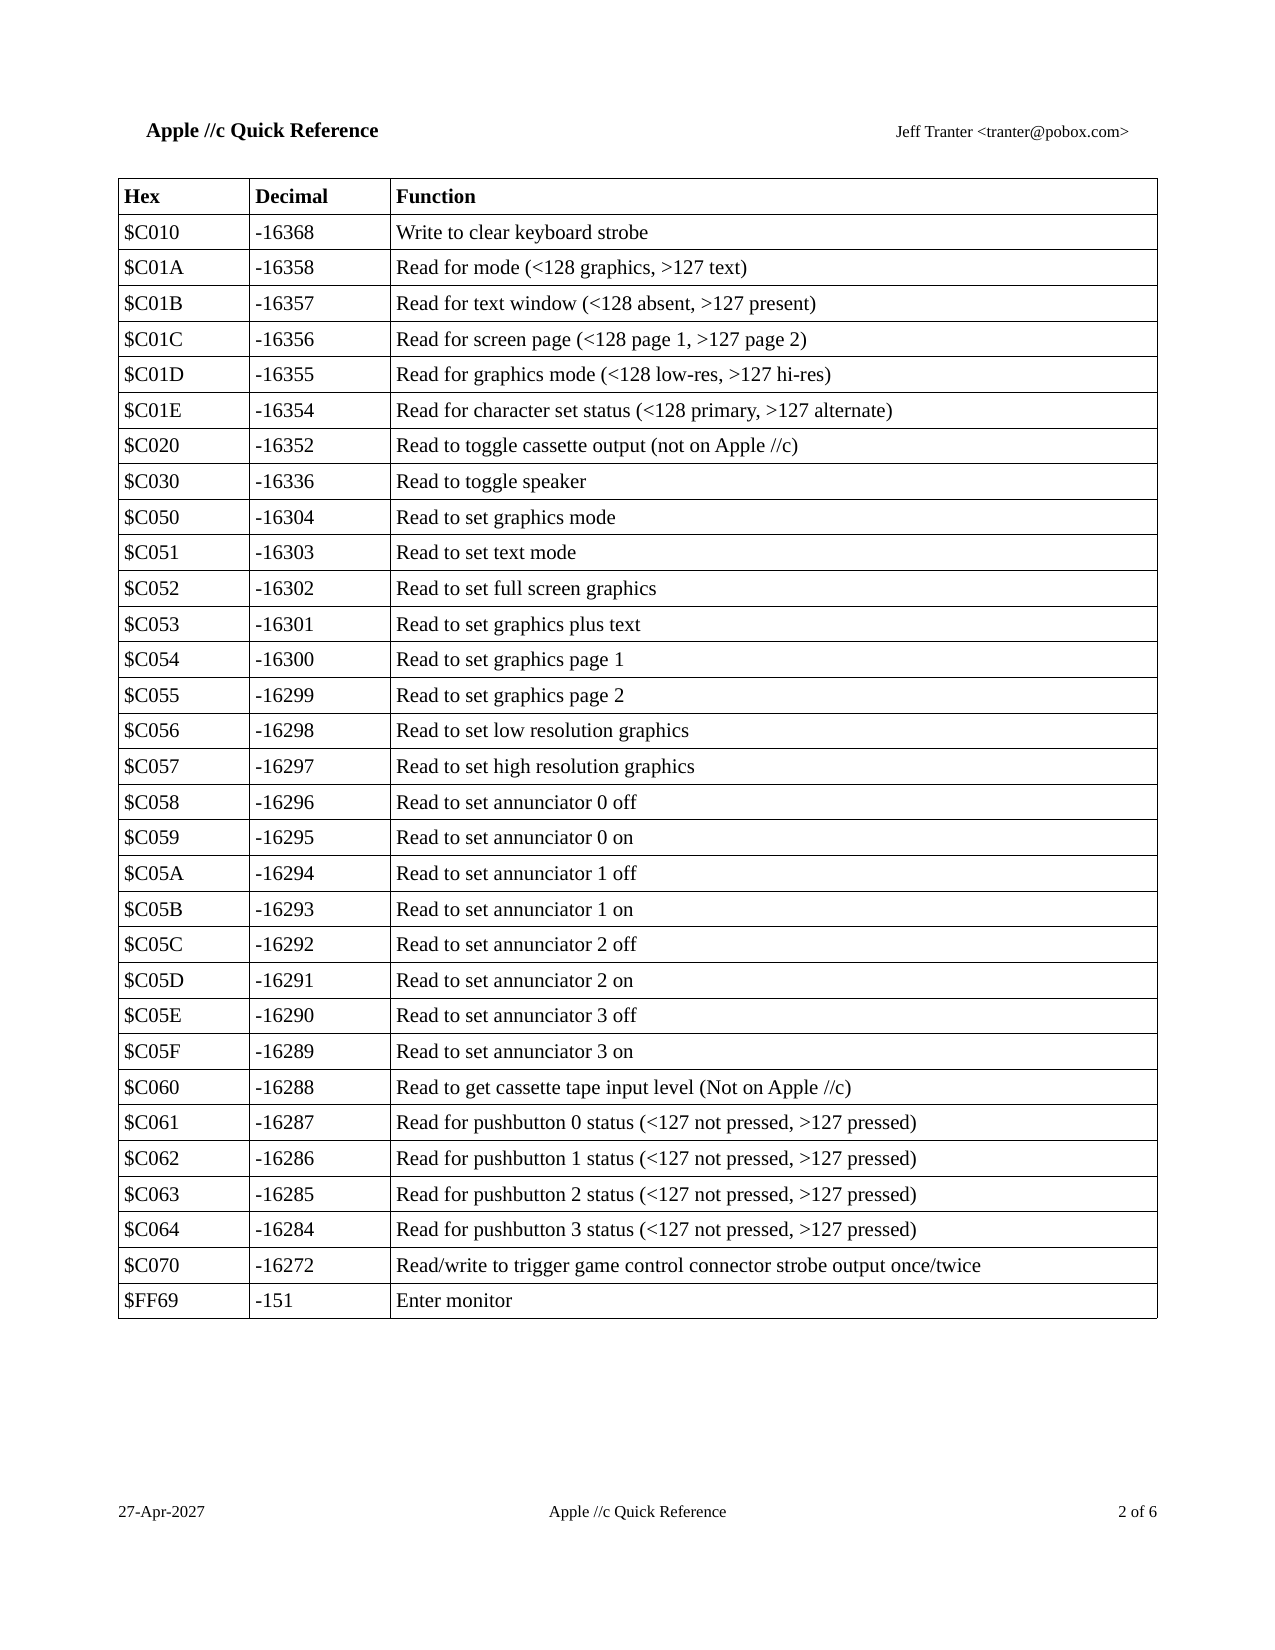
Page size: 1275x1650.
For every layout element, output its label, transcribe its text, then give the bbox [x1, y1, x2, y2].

table_cell -16300 [250, 642, 390, 677]
table_cell $C05B [119, 892, 249, 926]
table_cell Read for pushbutton 0 status (<127 not pressed, >127 pressed) [391, 1105, 1157, 1140]
table_cell $C05E [119, 999, 249, 1033]
table_cell -16295 [250, 820, 390, 855]
table_cell Read to set full screen graphics [391, 571, 1157, 606]
table_cell -16297 [250, 749, 390, 784]
table_cell $C05D [119, 963, 249, 997]
table_cell Read/write to trigger game control connector strobe output once/twice [391, 1248, 1157, 1282]
table_cell -16302 [250, 571, 390, 606]
table_cell Read to set annunciator 0 on [391, 820, 1157, 855]
table_cell Read for pushbutton 3 status (<127 not pressed, >127 pressed) [391, 1212, 1157, 1247]
table_header Decimal [250, 179, 390, 214]
table_cell -151 [250, 1284, 390, 1318]
table_cell -16301 [250, 607, 390, 641]
table_cell Read for text window (<128 absent, >127 present) [391, 286, 1157, 321]
table_cell Read to set graphics page 2 [391, 678, 1157, 712]
table_cell Read to set annunciator 1 off [391, 856, 1157, 891]
table_cell -16368 [250, 215, 390, 249]
table_cell $C058 [119, 785, 249, 819]
table_cell $C063 [119, 1177, 249, 1211]
table_cell -16354 [250, 393, 390, 427]
table_cell -16285 [250, 1177, 390, 1211]
table_cell $C01B [119, 286, 249, 321]
table_cell Read to set annunciator 1 on [391, 892, 1157, 926]
table_cell -16292 [250, 927, 390, 962]
table_cell -16352 [250, 429, 390, 463]
table_cell Read to toggle cassette output (not on Apple //c) [391, 429, 1157, 463]
table_cell -16298 [250, 714, 390, 748]
table_cell Write to clear keyboard strobe [391, 215, 1157, 249]
table_cell $C05C [119, 927, 249, 962]
table_header Hex [119, 179, 249, 214]
table_cell Enter monitor [391, 1284, 1157, 1318]
table_cell $C062 [119, 1141, 249, 1176]
table_cell -16356 [250, 322, 390, 356]
table_cell -16294 [250, 856, 390, 891]
table_cell -16293 [250, 892, 390, 926]
table_cell Read for pushbutton 2 status (<127 not pressed, >127 pressed) [391, 1177, 1157, 1211]
table_cell -16291 [250, 963, 390, 997]
table_cell Read to set low resolution graphics [391, 714, 1157, 748]
table_cell Read for graphics mode (<128 low-res, >127 hi-res) [391, 357, 1157, 392]
table_cell $C055 [119, 678, 249, 712]
table_cell $C061 [119, 1105, 249, 1140]
table_cell $C05A [119, 856, 249, 891]
table_cell -16358 [250, 250, 390, 285]
table_cell $C05F [119, 1034, 249, 1069]
table_cell Read to set annunciator 2 on [391, 963, 1157, 997]
table_cell $C010 [119, 215, 249, 249]
table_cell -16289 [250, 1034, 390, 1069]
table_header Function [391, 179, 1157, 214]
table_cell -16290 [250, 999, 390, 1033]
table_cell Read for screen page (<128 page 1, >127 page 2) [391, 322, 1157, 356]
table_cell -16296 [250, 785, 390, 819]
table_cell $C01E [119, 393, 249, 427]
table_cell $C01D [119, 357, 249, 392]
table_cell Read to toggle speaker [391, 464, 1157, 499]
table_cell Read to set graphics page 1 [391, 642, 1157, 677]
table_cell $C059 [119, 820, 249, 855]
table_cell Read to set graphics plus text [391, 607, 1157, 641]
table_cell $C050 [119, 500, 249, 534]
table_cell $C01A [119, 250, 249, 285]
table_cell Read to set graphics mode [391, 500, 1157, 534]
table_cell -16336 [250, 464, 390, 499]
table_cell $C053 [119, 607, 249, 641]
table_cell $C020 [119, 429, 249, 463]
table_cell -16304 [250, 500, 390, 534]
table_cell -16357 [250, 286, 390, 321]
table_cell $C01C [119, 322, 249, 356]
table_cell Read to set annunciator 0 off [391, 785, 1157, 819]
table_cell $C052 [119, 571, 249, 606]
table_cell $C060 [119, 1070, 249, 1104]
table_cell $C030 [119, 464, 249, 499]
table_cell $C056 [119, 714, 249, 748]
table_cell Read to set annunciator 2 off [391, 927, 1157, 962]
table_cell $C064 [119, 1212, 249, 1247]
table_cell -16272 [250, 1248, 390, 1282]
table_cell -16355 [250, 357, 390, 392]
table_cell $C054 [119, 642, 249, 677]
table_cell Read for mode (<128 graphics, >127 text) [391, 250, 1157, 285]
table_cell -16303 [250, 535, 390, 570]
table_cell Read to set high resolution graphics [391, 749, 1157, 784]
table_cell $C070 [119, 1248, 249, 1282]
table_cell Read to set annunciator 3 off [391, 999, 1157, 1033]
table_cell -16286 [250, 1141, 390, 1176]
table_cell Read to get cassette tape input level (Not on Apple //c) [391, 1070, 1157, 1104]
table_cell $C057 [119, 749, 249, 784]
table_cell $C051 [119, 535, 249, 570]
table_cell $FF69 [119, 1284, 249, 1318]
table_cell -16288 [250, 1070, 390, 1104]
table_cell -16299 [250, 678, 390, 712]
table_cell Read for pushbutton 1 status (<127 not pressed, >127 pressed) [391, 1141, 1157, 1176]
table_cell -16284 [250, 1212, 390, 1247]
table_cell -16287 [250, 1105, 390, 1140]
table_cell Read for character set status (<128 primary, >127 alternate) [391, 393, 1157, 427]
table_cell Read to set annunciator 3 on [391, 1034, 1157, 1069]
table_cell Read to set text mode [391, 535, 1157, 570]
